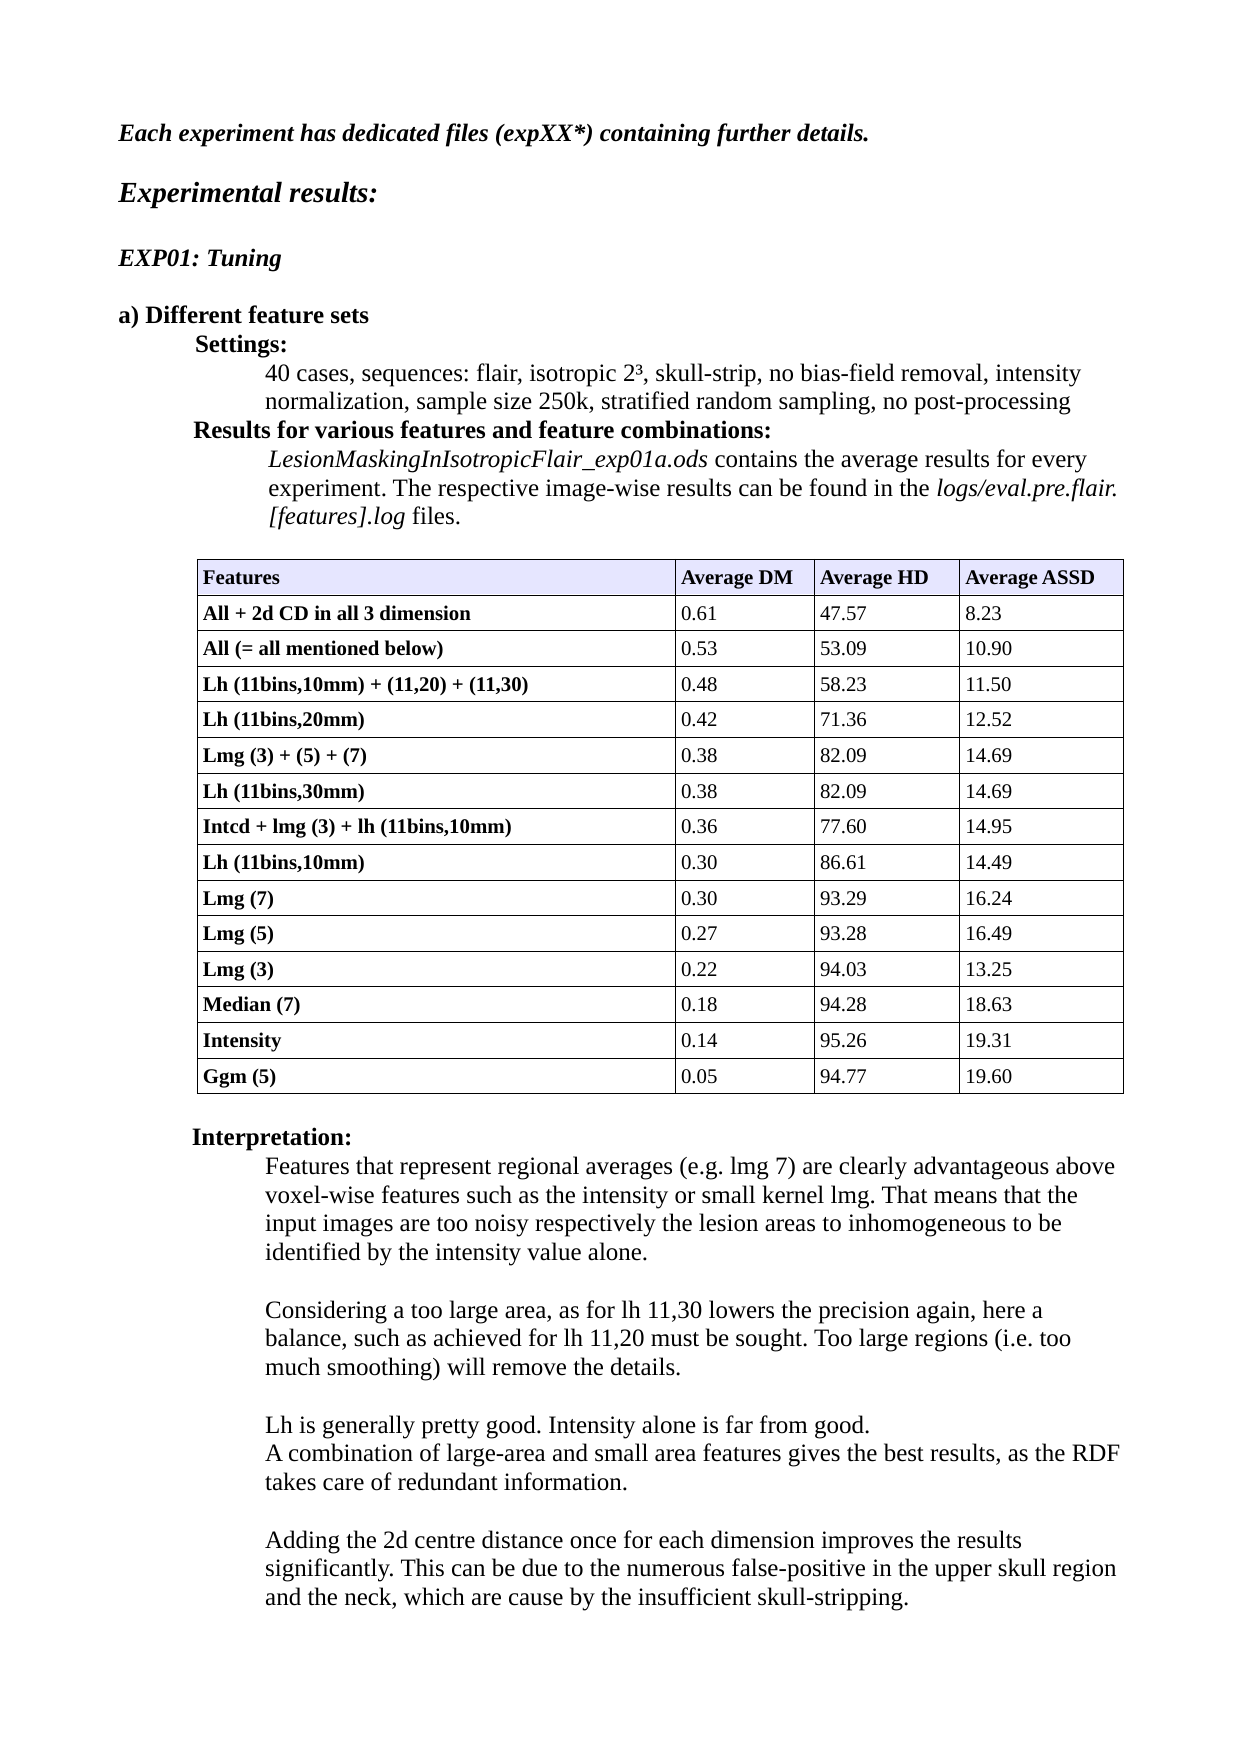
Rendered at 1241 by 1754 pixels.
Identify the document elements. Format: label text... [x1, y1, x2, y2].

table_cell Intensity [198, 1023, 675, 1058]
table_cell 86.61 [815, 845, 959, 879]
table_cell 14.95 [960, 809, 1123, 844]
text Results for various features and feature combinations: [193, 415, 1122, 444]
table_header Average HD [815, 560, 959, 594]
table_cell Lh (11bins,10mm) [198, 845, 675, 879]
table_cell 0.36 [676, 809, 814, 844]
table_cell 82.09 [815, 738, 959, 773]
table_cell 0.42 [676, 702, 814, 737]
text 40 cases, sequences: flair, isotropic 2³, skull-strip, no bias-field removal, intensity normalization, sample size 250k, stratified random sampling, no post-processing [265, 358, 1122, 415]
table_cell Lh (11bins,10mm) + (11,20) + (11,30) [198, 667, 675, 701]
table_cell 94.28 [815, 987, 959, 1022]
table_cell 95.26 [815, 1023, 959, 1058]
text Settings: [195, 329, 1122, 358]
table_cell Lmg (3) [198, 952, 675, 986]
table_cell 0.27 [676, 916, 814, 951]
table_cell Ggm (5) [198, 1059, 675, 1093]
table_cell 11.50 [960, 667, 1123, 701]
table_cell 0.38 [676, 774, 814, 808]
table_cell 0.48 [676, 667, 814, 701]
table_cell 93.29 [815, 881, 959, 915]
table_cell 0.38 [676, 738, 814, 773]
text Considering a too large area, as for lh 11,30 lowers the precision again, here a balance, such as achieved for lh 11,20 must be sought. Too large regions (i.e. too much smoothing) will remove the details. [265, 1295, 1122, 1381]
table_cell Lh (11bins,20mm) [198, 702, 675, 737]
table_cell 0.14 [676, 1023, 814, 1058]
table_header Average ASSD [960, 560, 1123, 594]
table_cell 19.31 [960, 1023, 1123, 1058]
text A combination of large-area and small area features gives the best results, as the RDF takes care of redundant information. [265, 1438, 1122, 1496]
table_cell 94.03 [815, 952, 959, 986]
table_cell Lmg (5) [198, 916, 675, 951]
table_cell 13.25 [960, 952, 1123, 986]
table_cell All + 2d CD in all 3 dimension [198, 596, 675, 630]
table_cell 82.09 [815, 774, 959, 808]
table_cell 58.23 [815, 667, 959, 701]
text Interpretation: [192, 1122, 1122, 1151]
table_cell Median (7) [198, 987, 675, 1022]
table_cell 47.57 [815, 596, 959, 630]
table_cell 12.52 [960, 702, 1123, 737]
table_cell 53.09 [815, 631, 959, 666]
table_cell 0.61 [676, 596, 814, 630]
table_cell 0.53 [676, 631, 814, 666]
table_cell 0.18 [676, 987, 814, 1022]
text Each experiment has dedicated files (expXX*) containing further details. [118, 118, 1122, 147]
table_cell 14.69 [960, 774, 1123, 808]
table_cell Lh (11bins,30mm) [198, 774, 675, 808]
table_header Average DM [676, 560, 814, 594]
table_cell 94.77 [815, 1059, 959, 1093]
table_cell 14.69 [960, 738, 1123, 773]
table_cell 0.30 [676, 845, 814, 879]
table_cell 71.36 [815, 702, 959, 737]
table_cell Intcd + lmg (3) + lh (11bins,10mm) [198, 809, 675, 844]
table_cell 0.05 [676, 1059, 814, 1093]
table_cell 0.30 [676, 881, 814, 915]
text Experimental results: [118, 176, 1122, 209]
table_cell Lmg (7) [198, 881, 675, 915]
table_cell 77.60 [815, 809, 959, 844]
table_cell 93.28 [815, 916, 959, 951]
table_cell 14.49 [960, 845, 1123, 879]
text Adding the 2d centre distance once for each dimension improves the results significantly. This can be due to the numerous false-positive in the upper skull region and the neck, which are cause by the insufficient skull-stripping. [265, 1525, 1122, 1611]
text LesionMaskingInIsotropicFlair_exp01a.ods contains the average results for every experiment. The respective image-wise results can be found in the logs/eval.pre.flair.[features].log files. [268, 444, 1122, 530]
table_cell All (= all mentioned below) [198, 631, 675, 666]
text EXP01: Tuning [118, 243, 1122, 271]
table_cell 0.22 [676, 952, 814, 986]
table_cell Lmg (3) + (5) + (7) [198, 738, 675, 773]
table_cell 8.23 [960, 596, 1123, 630]
table_cell 10.90 [960, 631, 1123, 666]
table_cell 19.60 [960, 1059, 1123, 1093]
table_cell 16.49 [960, 916, 1123, 951]
table_cell 18.63 [960, 987, 1123, 1022]
text Features that represent regional averages (e.g. lmg 7) are clearly advantageous above voxel-wise features such as the intensity or small kernel lmg. That means that the input images are too noisy respectively the lesion areas to inhomogeneous to be identified by the intensity value alone. [265, 1151, 1122, 1266]
table_cell 16.24 [960, 881, 1123, 915]
table_header Features [198, 560, 675, 594]
text Lh is generally pretty good. Intensity alone is far from good. [265, 1410, 1122, 1438]
text a) Different feature sets [118, 300, 1122, 329]
